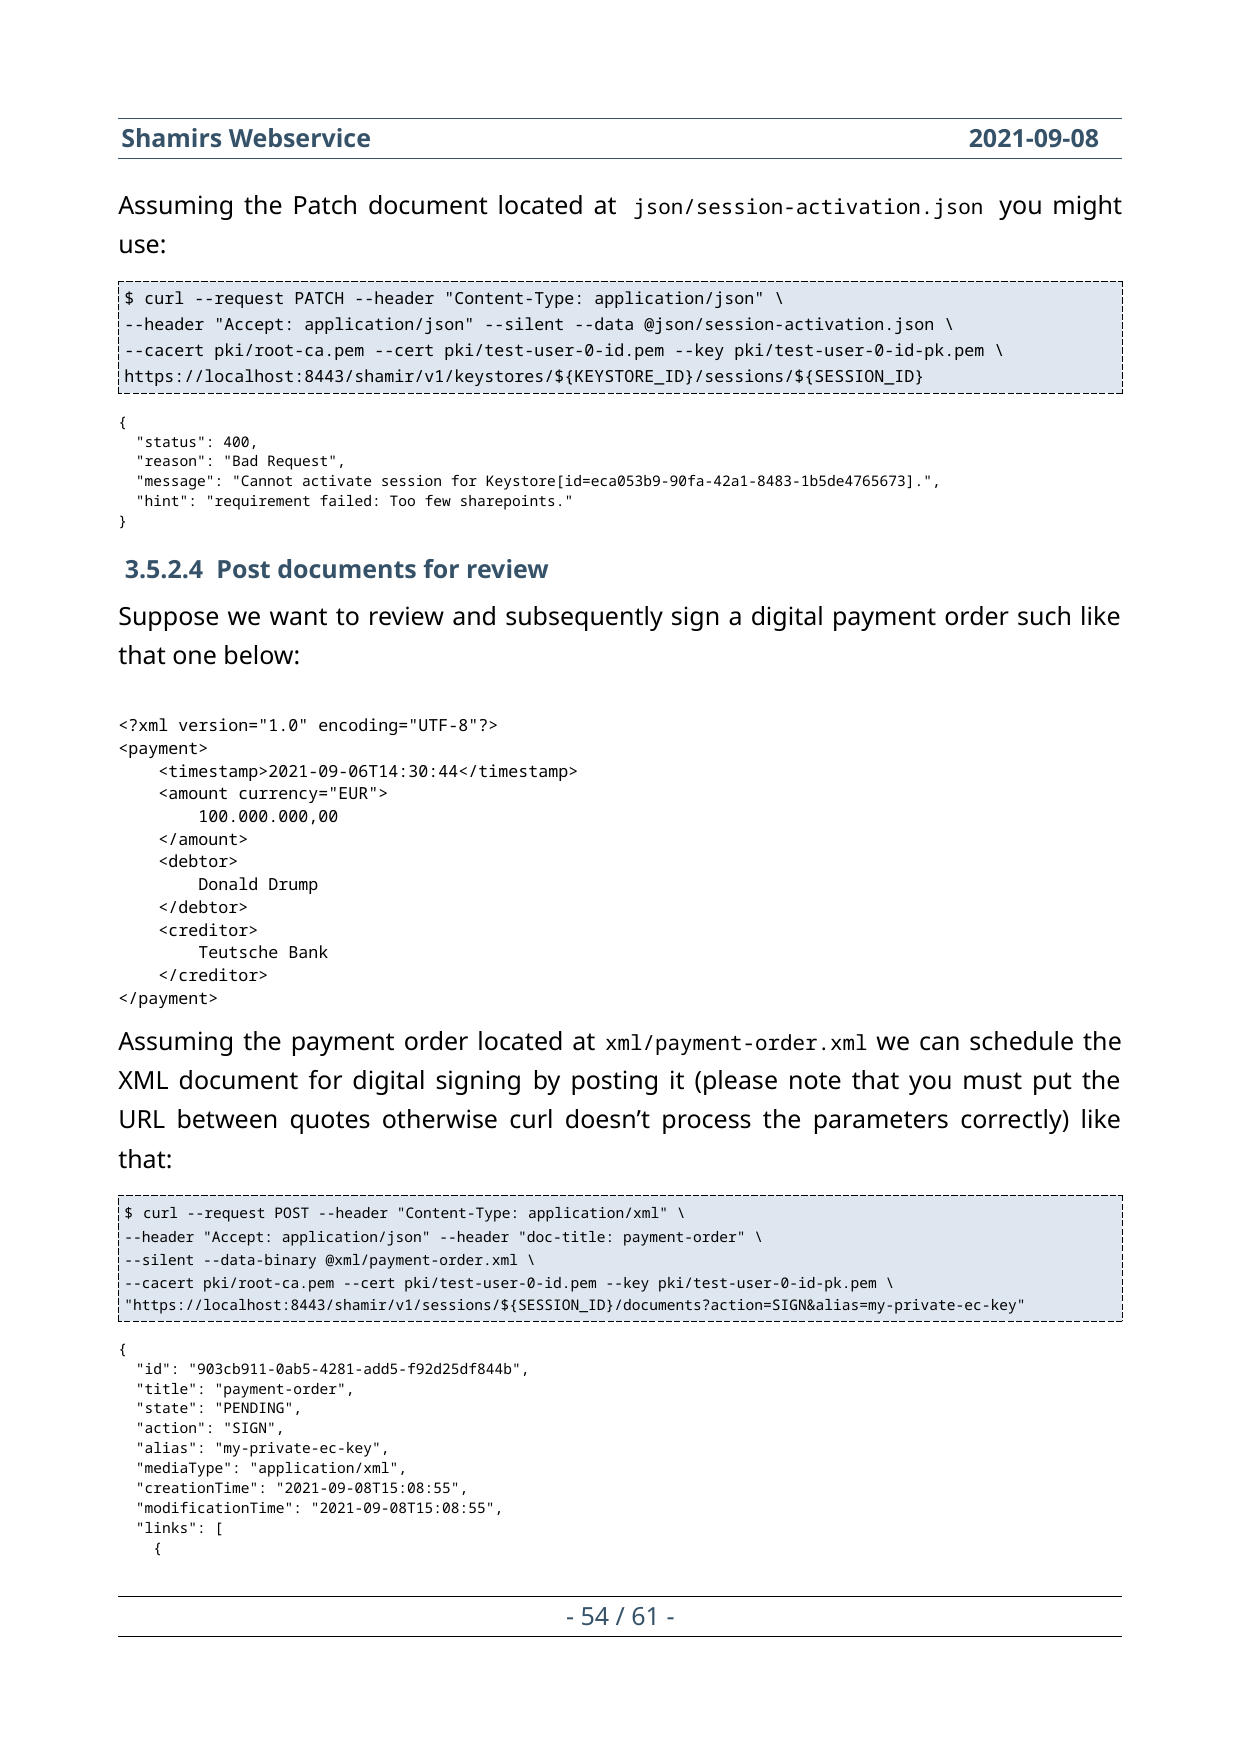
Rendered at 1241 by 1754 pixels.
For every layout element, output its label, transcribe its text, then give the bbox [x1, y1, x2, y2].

text </creditor> [118, 964, 1122, 986]
text <amount currency="EUR"> [118, 782, 1122, 805]
text "title": "payment-order", [118, 1378, 1122, 1398]
text </amount> [118, 827, 1122, 850]
subtitle Post documents for review [118, 552, 1122, 586]
text "creationTime": "2021-09-08T15:08:55", [118, 1478, 1122, 1498]
text "modificationTime": "2021-09-08T15:08:55", [118, 1498, 1122, 1518]
text "message": "Cannot activate session for Keystore[id=eca053b9-90fa-42a1-8483-1b5de4765673].", [118, 471, 1122, 491]
text Donald Drump [118, 873, 1122, 896]
text "id": "903cb911-0ab5-4281-add5-f92d25df844b", [118, 1358, 1122, 1378]
text Suppose we want to review and subsequently sign a digital payment order such like that one below: [118, 598, 1122, 671]
text </debtor> [118, 896, 1122, 918]
text { [118, 411, 1122, 431]
text <timestamp>2021-09-06T14:30:44</timestamp> [118, 759, 1122, 782]
text </payment> [118, 986, 1122, 1009]
text { [118, 1538, 1122, 1557]
text <creditor> [118, 918, 1122, 941]
text "mediaType": "application/xml", [118, 1458, 1122, 1478]
text { [118, 1339, 1122, 1358]
text "links": [ [118, 1518, 1122, 1538]
text Assuming the payment order located at xml/payment-order.xml we can schedule the XML document for digital signing by posting it (please note that you must put the URL between quotes otherwise curl doesn’t process the parameters correctly) like that: [118, 1024, 1122, 1175]
text 100.000.000,00 [118, 805, 1122, 827]
text } [118, 511, 1122, 531]
text "action": "SIGN", [118, 1418, 1122, 1438]
text $ curl --request PATCH --header "Content-Type: application/json" \ --header "Accept: application/json" --silent --data @json/session-activation.json \ --cacert pki/root-ca.pem --cert pki/test-user-0-id.pem --key pki/test-user-0-id-pk.pem \ https://localhost:8443/shamir/v1/keystores/${KEYSTORE_ID}/sessions/${SESSION_ID} [118, 281, 1122, 393]
text "state": "PENDING", [118, 1398, 1122, 1418]
text "reason": "Bad Request", [118, 451, 1122, 471]
text "alias": "my-private-ec-key", [118, 1438, 1122, 1458]
text <?xml version="1.0" encoding="UTF-8"?> [118, 714, 1122, 737]
text <payment> [118, 737, 1122, 759]
text $ curl --request POST --header "Content-Type: application/xml" \ --header "Accept: application/json" --header "doc-title: payment-order" \ --silent --data-binary @xml/payment-order.xml \ --cacert pki/root-ca.pem --cert pki/test-user-0-id.pem --key pki/test-user-0-id-pk.pem \ "https://localhost:8443/shamir/v1/sessions/${SESSION_ID}/documents?action=SIGN&alias=my-private-ec-key" [118, 1195, 1122, 1321]
text Teutsche Bank [118, 941, 1122, 964]
text Assuming the Patch document located at json/session-activation.json you might use: [118, 188, 1122, 261]
text "hint": "requirement failed: Too few sharepoints." [118, 491, 1122, 511]
text <debtor> [118, 850, 1122, 873]
text "status": 400, [118, 431, 1122, 451]
